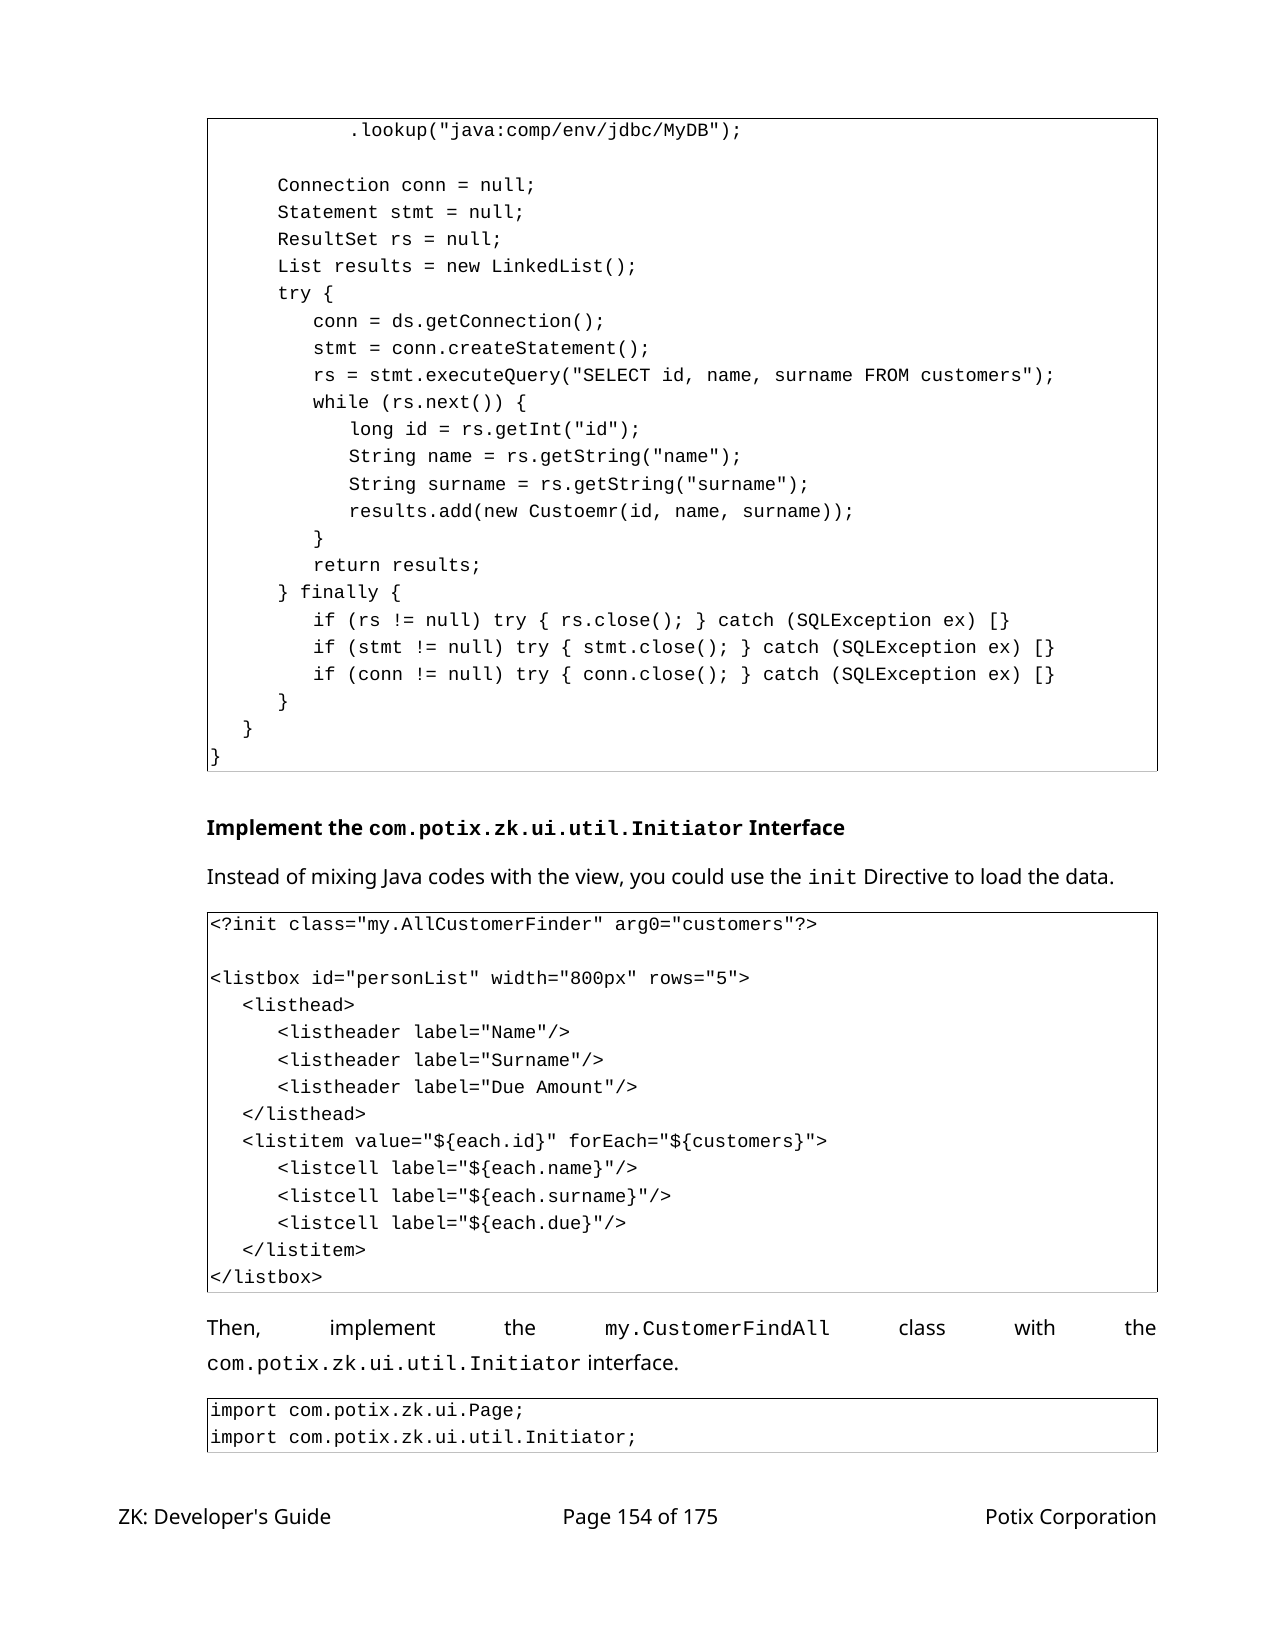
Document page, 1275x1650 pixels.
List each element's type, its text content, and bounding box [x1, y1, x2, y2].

text <listitem value="${each.id}" forEach="${customers}"> [208, 1129, 1157, 1153]
text .lookup("java:comp/env/jdbc/MyDB"); [208, 119, 1157, 142]
text <listhead> [208, 993, 1157, 1017]
text <listheader label="Name"/> [208, 1020, 1157, 1044]
text String name = rs.getString("name"); [208, 444, 1157, 469]
text </listhead> [208, 1102, 1157, 1126]
text <listbox id="personList" width="800px" rows="5"> [208, 966, 1157, 990]
text <listcell label="${each.surname}"/> [208, 1183, 1157, 1208]
text </listbox> [208, 1265, 1157, 1292]
text } [208, 716, 1157, 741]
text } [208, 526, 1157, 550]
text </listitem> [208, 1238, 1157, 1262]
text ResultSet rs = null; [208, 227, 1157, 251]
text Statement stmt = null; [208, 200, 1157, 224]
text } [208, 689, 1157, 713]
text import com.potix.zk.ui.Page; [208, 1399, 1157, 1422]
text Connection conn = null; [208, 172, 1157, 197]
text } finally { [208, 580, 1157, 604]
text <listheader label="Surname"/> [208, 1047, 1157, 1072]
text conn = ds.getConnection(); [208, 308, 1157, 333]
text List results = new LinkedList(); [208, 254, 1157, 278]
text try { [208, 281, 1157, 306]
text results.add(new Custoemr(id, name, surname)); [208, 499, 1157, 523]
text <listheader label="Due Amount"/> [208, 1075, 1157, 1099]
text <listcell label="${each.name}"/> [208, 1156, 1157, 1181]
text import com.potix.zk.ui.util.Initiator; [208, 1425, 1157, 1452]
text long id = rs.getInt("id"); [208, 417, 1157, 441]
text Then, implement the my.CustomerFindAll class with the com.potix.zk.ui.util.Initiator interface. [207, 1313, 1157, 1377]
text rs = stmt.executeQuery("SELECT id, name, surname FROM customers"); [208, 363, 1157, 387]
text } [208, 743, 1157, 771]
subtitle Implement the com.potix.zk.ui.util.Initiator Interface [207, 813, 1157, 842]
text while (rs.next()) { [208, 390, 1157, 414]
text <listcell label="${each.due}"/> [208, 1211, 1157, 1235]
text if (conn != null) try { conn.close(); } catch (SQLException ex) [} [208, 662, 1157, 686]
text String surname = rs.getString("surname"); [208, 472, 1157, 496]
text Instead of mixing Java codes with the view, you could use the init Directive to load the data. [207, 862, 1157, 891]
text <?init class="my.AllCustomerFinder" arg0="customers"?> [208, 913, 1157, 936]
text if (rs != null) try { rs.close(); } catch (SQLException ex) [} [208, 607, 1157, 632]
text if (stmt != null) try { stmt.close(); } catch (SQLException ex) [} [208, 635, 1157, 659]
text stmt = conn.createStatement(); [208, 336, 1157, 360]
text return results; [208, 553, 1157, 577]
